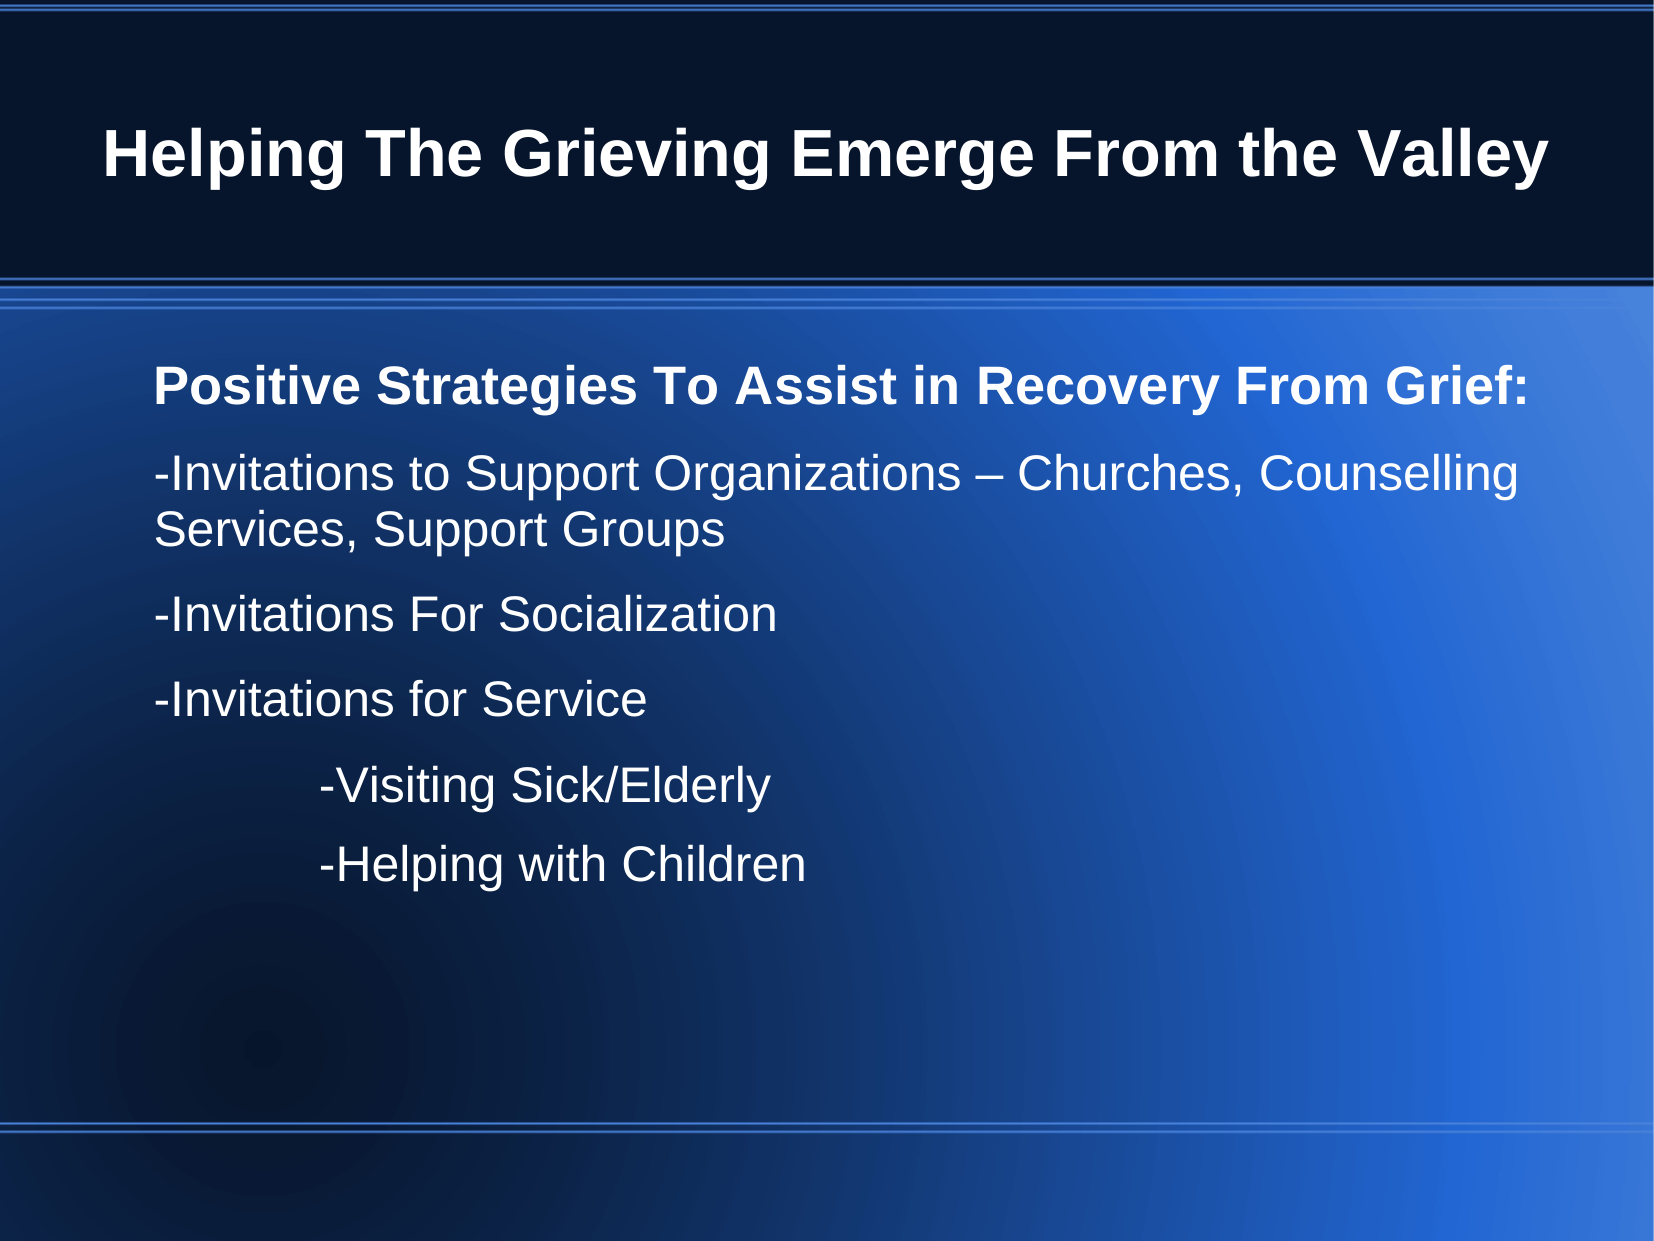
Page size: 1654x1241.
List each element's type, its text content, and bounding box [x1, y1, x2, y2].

picture [0, 0, 1654, 1241]
title Helping The Grieving Emerge From the Valley [82, 49, 1571, 257]
list Positive Strategies To Assist in Recovery From Grief: -Invitations to Support Organizations – Churches, Counselling Services, Support Groups -Invitations For Socialization -Invitations for Service -Visiting Sick/Elderly -Helping with Children [82, 355, 1571, 1058]
